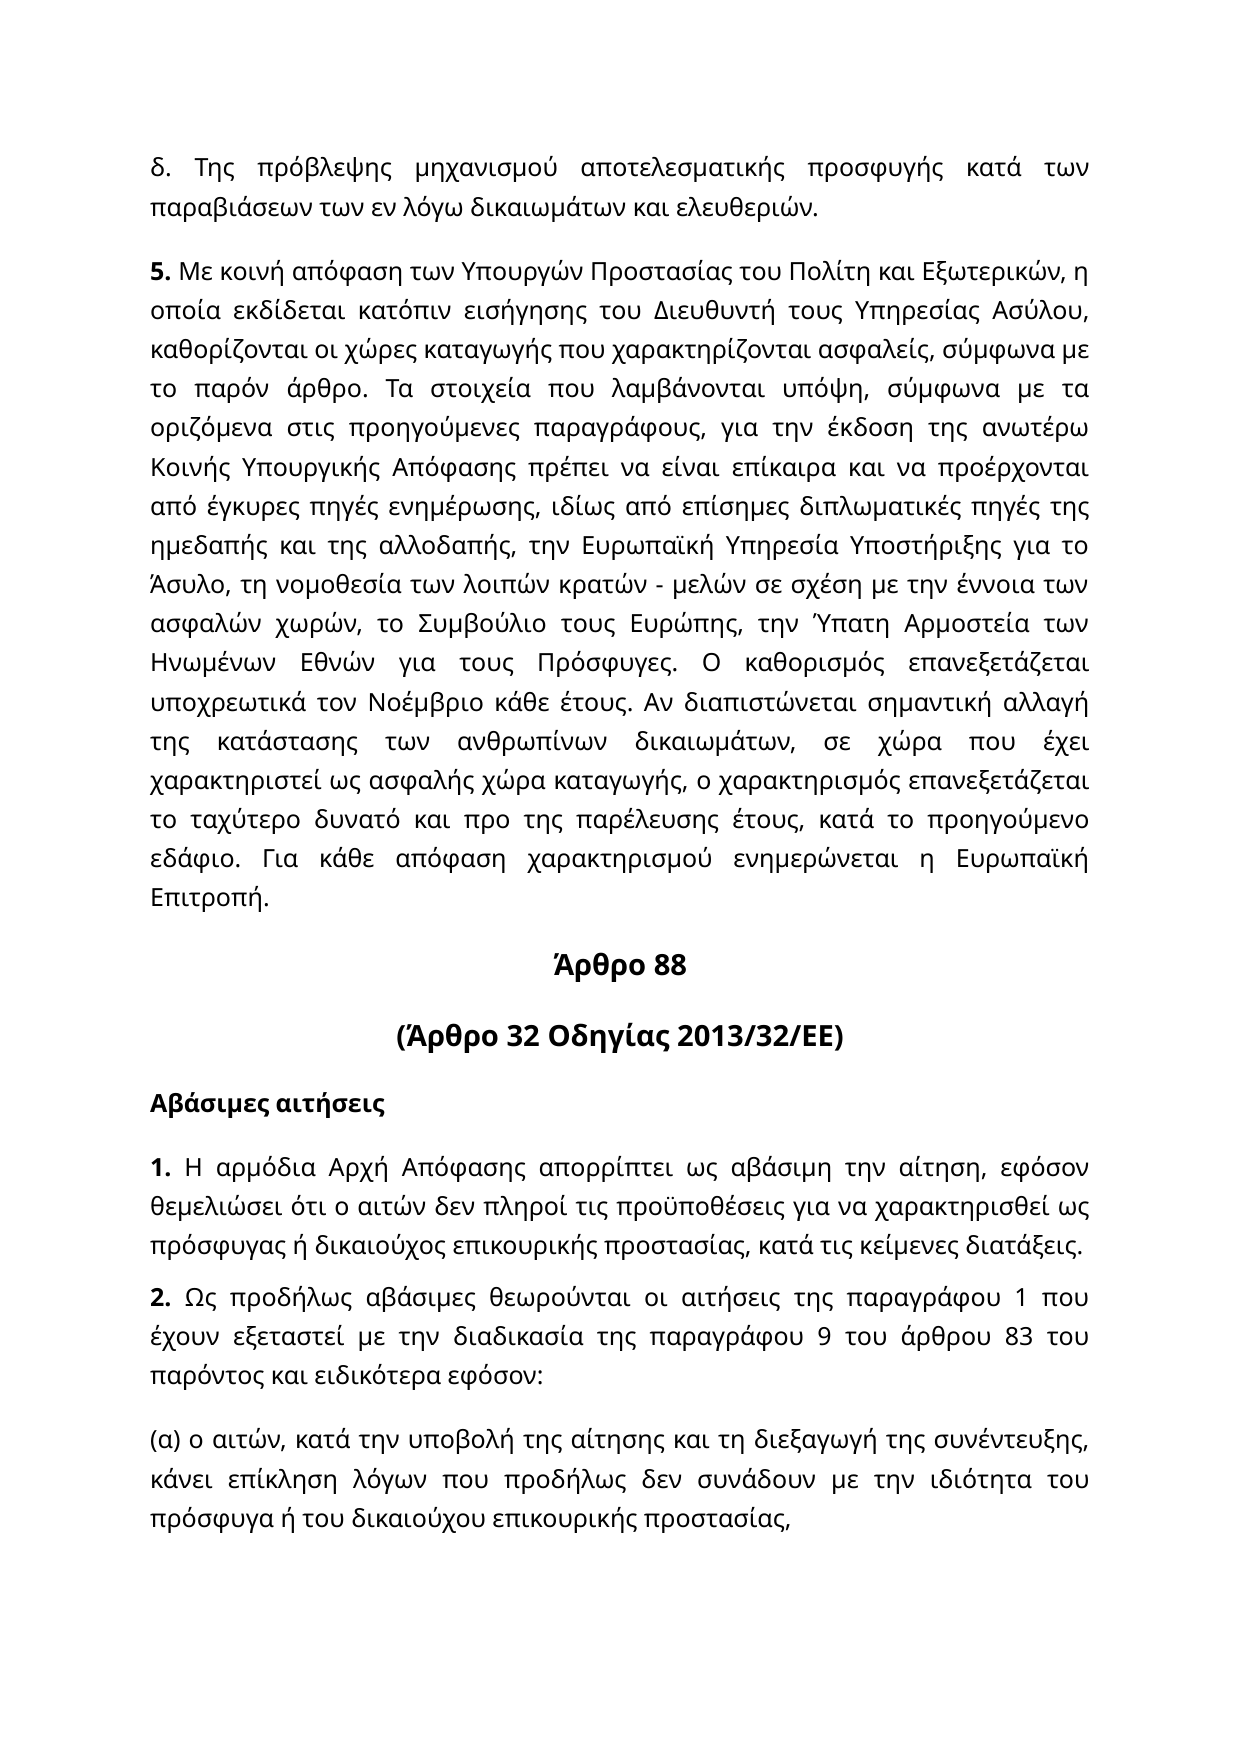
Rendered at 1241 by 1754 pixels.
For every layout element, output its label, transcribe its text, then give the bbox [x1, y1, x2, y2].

text 5. Με κοινή απόφαση των Υπουργών Προστασίας του Πολίτη και Εξωτερικών, η οποία εκδίδεται κατόπιν εισήγησης του Διευθυντή τους Υπηρεσίας Ασύλου, καθορίζονται οι χώρες καταγωγής που χαρακτηρίζονται ασφαλείς, σύμφωνα με το παρόν άρθρο. Τα στοιχεία που λαμβάνονται υπόψη, σύμφωνα με τα οριζόμενα στις προηγούμενες παραγράφους, για την έκδοση της ανωτέρω Κοινής Υπουργικής Απόφασης πρέπει να είναι επίκαιρα και να προέρχονται από έγκυρες πηγές ενημέρωσης, ιδίως από επίσημες διπλωματικές πηγές της ημεδαπής και της αλλοδαπής, την Ευρωπαϊκή Υπηρεσία Υποστήριξης για το Άσυλο, τη νομοθεσία των λοιπών κρατών - μελών σε σχέση με την έννοια των ασφαλών χωρών, το Συμβούλιο τους Ευρώπης, την Ύπατη Αρμοστεία των Ηνωμένων Εθνών για τους Πρόσφυγες. Ο καθορισμός επανεξετάζεται υποχρεωτικά τον Νοέμβριο κάθε έτους. Αν διαπιστώνεται σημαντική αλλαγή της κατάστασης των ανθρωπίνων δικαιωμάτων, σε χώρα που έχει χαρακτηριστεί ως ασφαλής χώρα καταγωγής, ο χαρακτηρισμός επανεξετάζεται το ταχύτερο δυνατό και προ της παρέλευσης έτους, κατά το προηγούμενο εδάφιο. Για κάθε απόφαση χαρακτηρισμού ενημερώνεται η Ευρωπαϊκή Επιτροπή. [150, 253, 1090, 914]
text Αβάσιμες αιτήσεις [150, 1085, 1090, 1119]
text 2. Ως προδήλως αβάσιμες θεωρούνται οι αιτήσεις της παραγράφου 1 που έχουν εξεταστεί με την διαδικασία της παραγράφου 9 του άρθρου 83 του παρόντος και ειδικότερα εφόσον: [150, 1279, 1090, 1392]
subtitle (Άρθρο 32 Οδηγίας 2013/32/ΕΕ) [150, 1015, 1090, 1054]
text 1. Η αρμόδια Αρχή Απόφασης απορρίπτει ως αβάσιμη την αίτηση, εφόσον θεμελιώσει ότι ο αιτών δεν πληροί τις προϋποθέσεις για να χαρακτηρισθεί ως πρόσφυγας ή δικαιούχος επικουρικής προστασίας, κατά τις κείμενες διατάξεις. [150, 1149, 1090, 1262]
text (α) ο αιτών, κατά την υποβολή της αίτησης και τη διεξαγωγή της συνέντευξης, κάνει επίκληση λόγων που προδήλως δεν συνάδουν με την ιδιότητα του πρόσφυγα ή του δικαιούχου επικουρικής προστασίας, [150, 1422, 1090, 1534]
text δ. Της πρόβλεψης μηχανισμού αποτελεσματικής προσφυγής κατά των παραβιάσεων των εν λόγω δικαιωμάτων και ελευθεριών. [150, 150, 1090, 223]
subtitle Άρθρο 88 [150, 944, 1090, 984]
